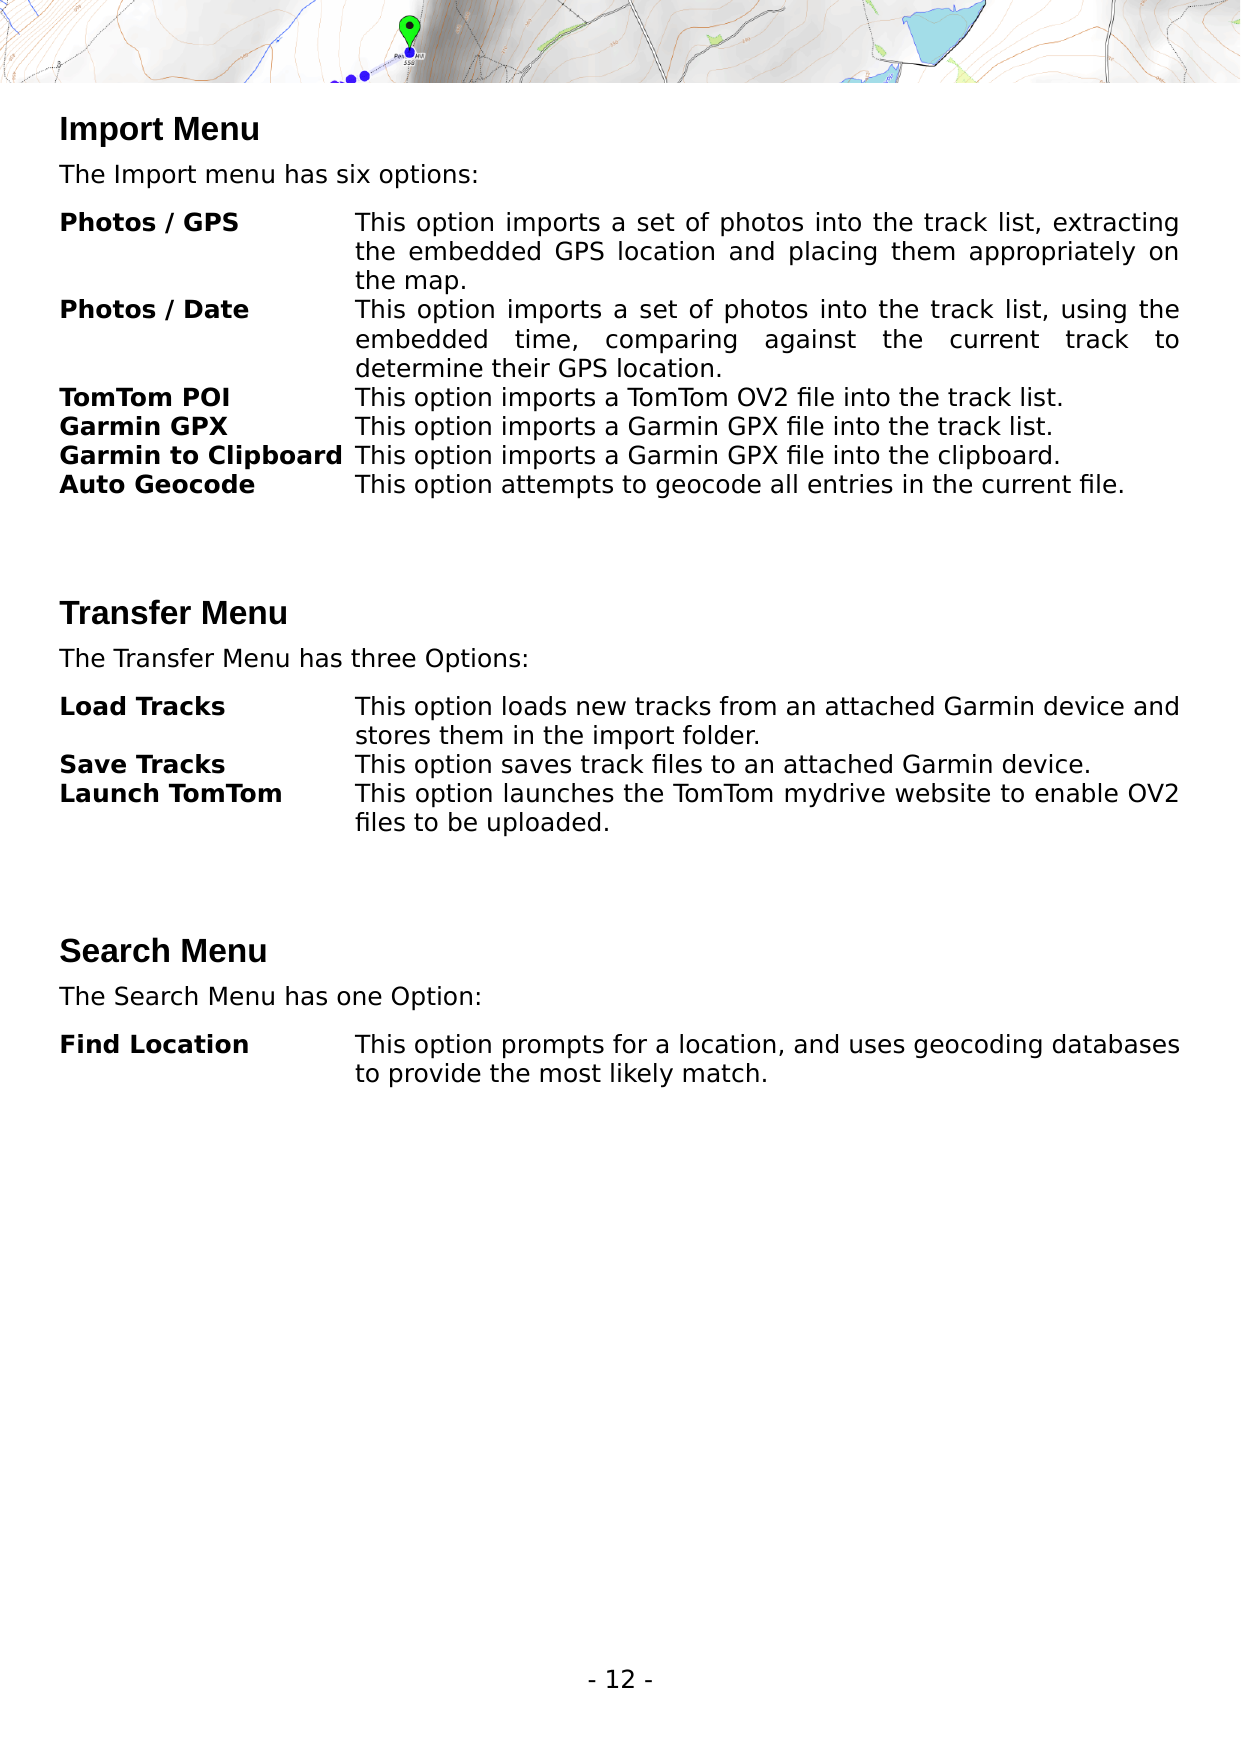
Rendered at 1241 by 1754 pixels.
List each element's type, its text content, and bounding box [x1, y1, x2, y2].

subtitle Import Menu [59, 109, 1181, 148]
subtitle Transfer Menu [59, 593, 1181, 631]
table_cell This option imports a set of photos into the track list, using the embedded time, comparing against the current track to determine their GPS location. [355, 296, 1181, 383]
table_header Photos / GPS [59, 208, 355, 296]
text The Transfer Menu has three Options: [59, 644, 1181, 673]
table_cell Photos / Date [59, 296, 355, 383]
table_header Load Tracks [59, 692, 355, 750]
table_cell Launch TomTom [59, 780, 355, 838]
table_cell This option imports a Garmin GPX file into the clipboard. [355, 442, 1181, 471]
table_cell Garmin to Clipboard [59, 442, 355, 471]
table_cell This option attempts to geocode all entries in the current file. [355, 471, 1181, 500]
table_cell This option imports a TomTom OV2 file into the track list. [355, 383, 1181, 412]
table_cell This option launches the TomTom mydrive website to enable OV2 files to be uploaded. [355, 780, 1181, 838]
text The Search Menu has one Option: [59, 982, 1181, 1011]
table_cell This option saves track files to an attached Garmin device. [355, 750, 1181, 779]
table_cell Auto Geocode [59, 471, 355, 500]
subtitle Search Menu [59, 931, 1181, 969]
picture [0, 0, 1241, 83]
table_cell This option imports a Garmin GPX file into the track list. [355, 413, 1181, 442]
table_header This option loads new tracks from an attached Garmin device and stores them in the import folder. [355, 692, 1181, 750]
table_cell Save Tracks [59, 750, 355, 779]
table_cell TomTom POI [59, 383, 355, 412]
table_header This option prompts for a location, and uses geocoding databases to provide the most likely match. [355, 1030, 1181, 1088]
table_header This option imports a set of photos into the track list, extracting the embedded GPS location and placing them appropriately on the map. [355, 208, 1181, 296]
table_header Find Location [59, 1030, 355, 1088]
text The Import menu has six options: [59, 160, 1181, 189]
table_cell Garmin GPX [59, 413, 355, 442]
